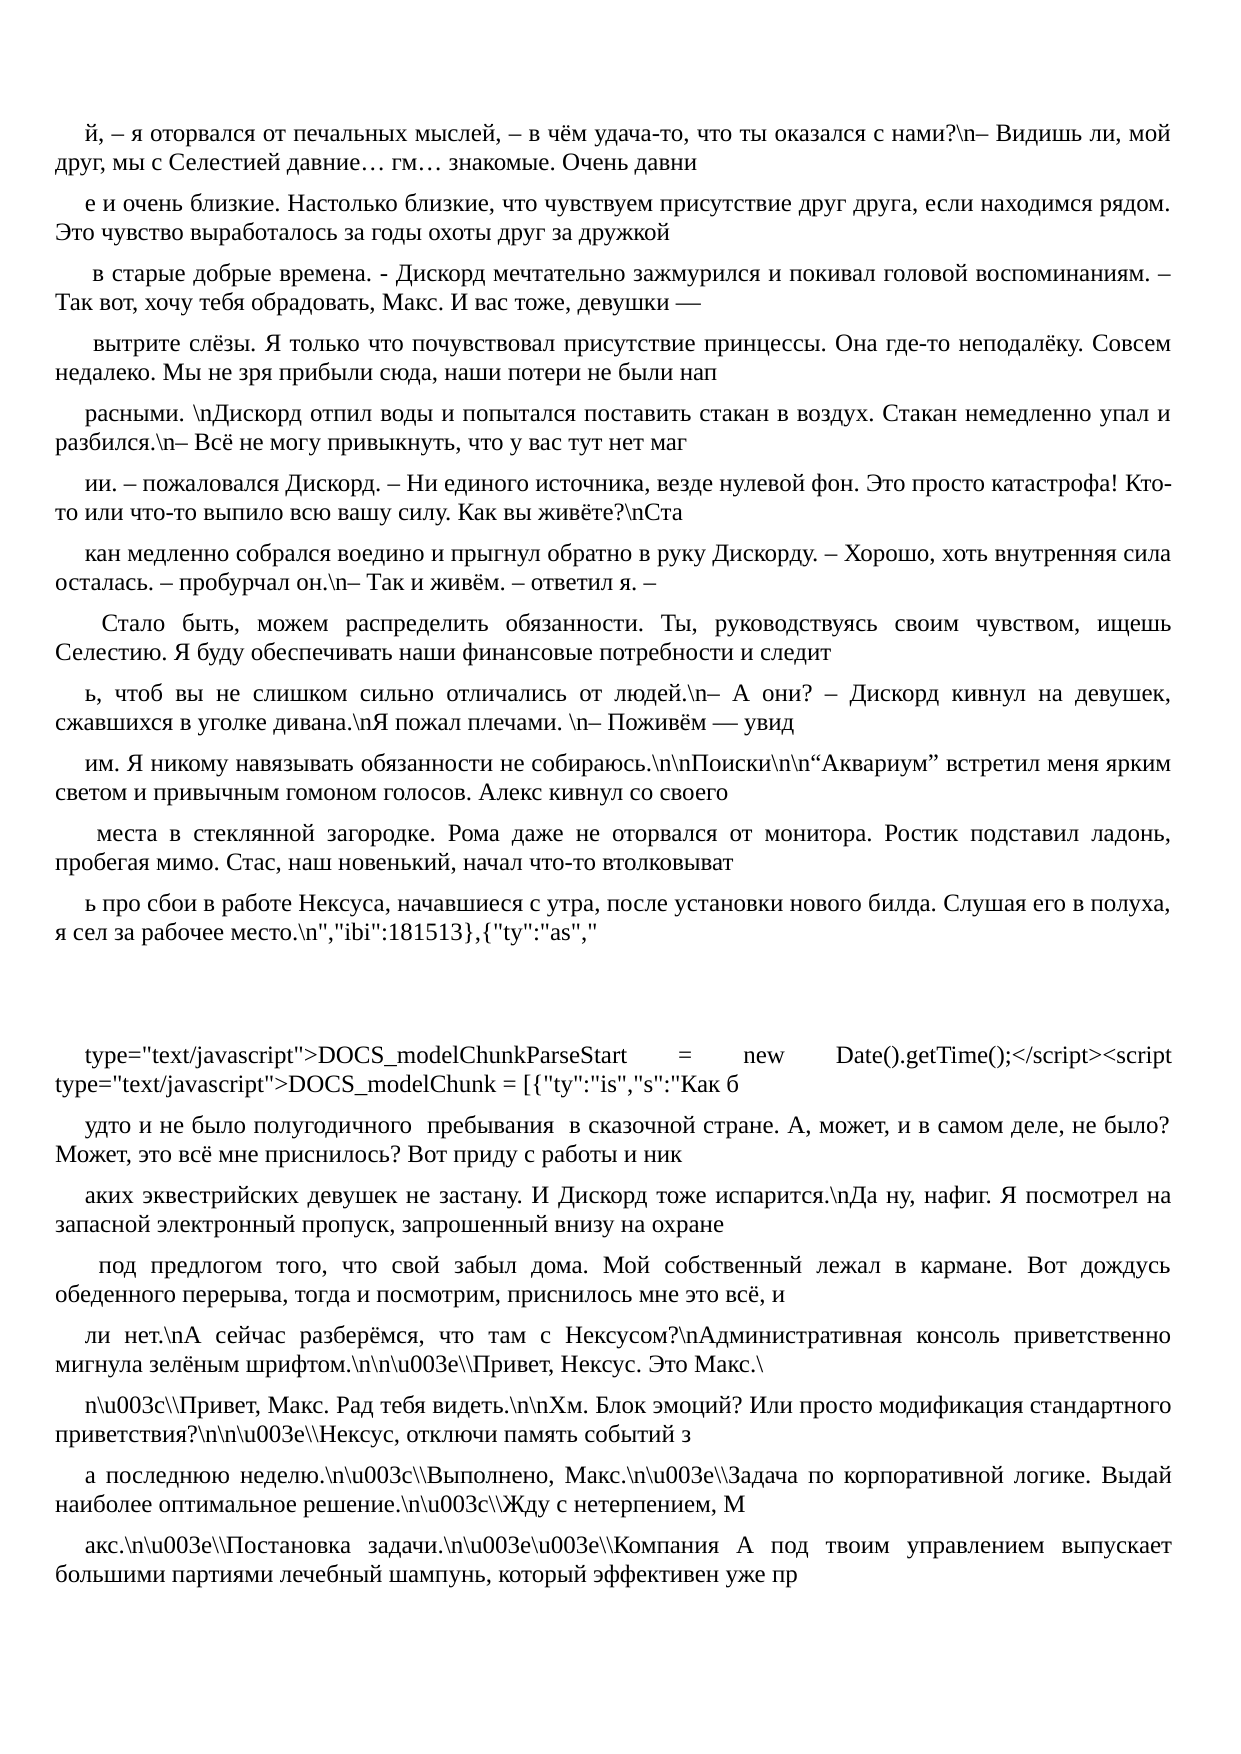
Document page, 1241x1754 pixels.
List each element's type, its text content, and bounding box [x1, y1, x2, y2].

text n\u003c\\Привет, Макс. Рад тебя видеть.\n\nХм. Блок эмоций? Или просто модификация стандартного приветствия?\n\n\u003e\\Нексус, отключи память событий з [55, 1391, 1172, 1448]
text под предлогом того, что свой забыл дома. Мой собственный лежал в кармане. Вот дождусь обеденного перерыва, тогда и посмотрим, приснилось мне это всё, и [55, 1251, 1172, 1308]
text ь про сбои в работе Нексуса, начавшиеся с утра, после установки нового билда. Слушая его в полуха, я сел за рабочее место.\n","ibi":181513},{"ty":"as"," [55, 888, 1172, 946]
text а последнюю неделю.\n\u003c\\Выполнено, Макс.\n\u003e\\Задача по корпоративной логике. Выдай наиболее оптимальное решение.\n\u003c\\Жду с нетерпением, М [55, 1461, 1172, 1518]
text кан медленно собрался воедино и прыгнул обратно в руку Дискорду. – Хорошо, хоть внутренняя сила осталась. – пробурчал он.\n– Так и живём. – ответил я. – [55, 538, 1172, 596]
text аких эквестрийских девушек не застану. И Дискорд тоже испарится.\nДа ну, нафиг. Я посмотрел на запасной электронный пропуск, запрошенный внизу на охране [55, 1181, 1172, 1238]
text места в стеклянной загородке. Рома даже не оторвался от монитора. Ростик подставил ладонь, пробегая мимо. Стас, наш новенький, начал что-то втолковыват [55, 818, 1172, 876]
text ли нет.\nА сейчас разберёмся, что там с Нексусом?\nАдминистративная консоль приветственно мигнула зелёным шрифтом.\n\n\u003e\\Привет, Нексус. Это Макс.\ [55, 1321, 1172, 1378]
text акс.\n\u003e\\Постановка задачи.\n\u003e\u003e\\Компания А под твоим управлением выпускает большими партиями лечебный шампунь, который эффективен уже пр [55, 1531, 1172, 1588]
text в старые добрые времена. - Дискорд мечтательно зажмурился и покивал головой воспоминаниям. – Так вот, хочу тебя обрадовать, Макс. И вас тоже, девушки — [55, 258, 1172, 316]
text Стало быть, можем распределить обязанности. Ты, руководствуясь своим чувством, ищешь Селестию. Я буду обеспечивать наши финансовые потребности и следит [55, 608, 1172, 666]
text type="text/javascript">DOCS_modelChunkParseStart = new Date().getTime();</script><script type="text/javascript">DOCS_modelChunk = [{"ty":"is","s":"Как б [55, 1041, 1172, 1098]
text вытрите слёзы. Я только что почувствовал присутствие принцессы. Она где-то неподалёку. Совсем недалеко. Мы не зря прибыли сюда, наши потери не были нап [55, 328, 1172, 386]
text ии. – пожаловался Дискорд. – Ни единого источника, везде нулевой фон. Это просто катастрофа! Кто-то или что-то выпило всю вашу силу. Как вы живёте?\nСта [55, 468, 1172, 526]
text удто и не было полугодичного пребывания в сказочной стране. А, может, и в самом деле, не было? Может, это всё мне приснилось? Вот приду с работы и ник [55, 1111, 1172, 1168]
text ь, чтоб вы не слишком сильно отличались от людей.\n– А они? – Дискорд кивнул на девушек, сжавшихся в уголке дивана.\nЯ пожал плечами. \n– Поживём — увид [55, 678, 1172, 736]
text й, – я оторвался от печальных мыслей, – в чём удача-то, что ты оказался с нами?\n– Видишь ли, мой друг, мы с Селестией давние… гм… знакомые. Очень давни [55, 118, 1172, 176]
text расными. \nДискорд отпил воды и попытался поставить стакан в воздух. Стакан немедленно упал и разбился.\n– Всё не могу привыкнуть, что у вас тут нет маг [55, 398, 1172, 456]
text е и очень близкие. Настолько близкие, что чувствуем присутствие друг друга, если находимся рядом. Это чувство выработалось за годы охоты друг за дружкой [55, 188, 1172, 246]
text им. Я никому навязывать обязанности не собираюсь.\n\nПоиски\n\n“Аквариум” встретил меня ярким светом и привычным гомоном голосов. Алекс кивнул со своего [55, 748, 1172, 806]
